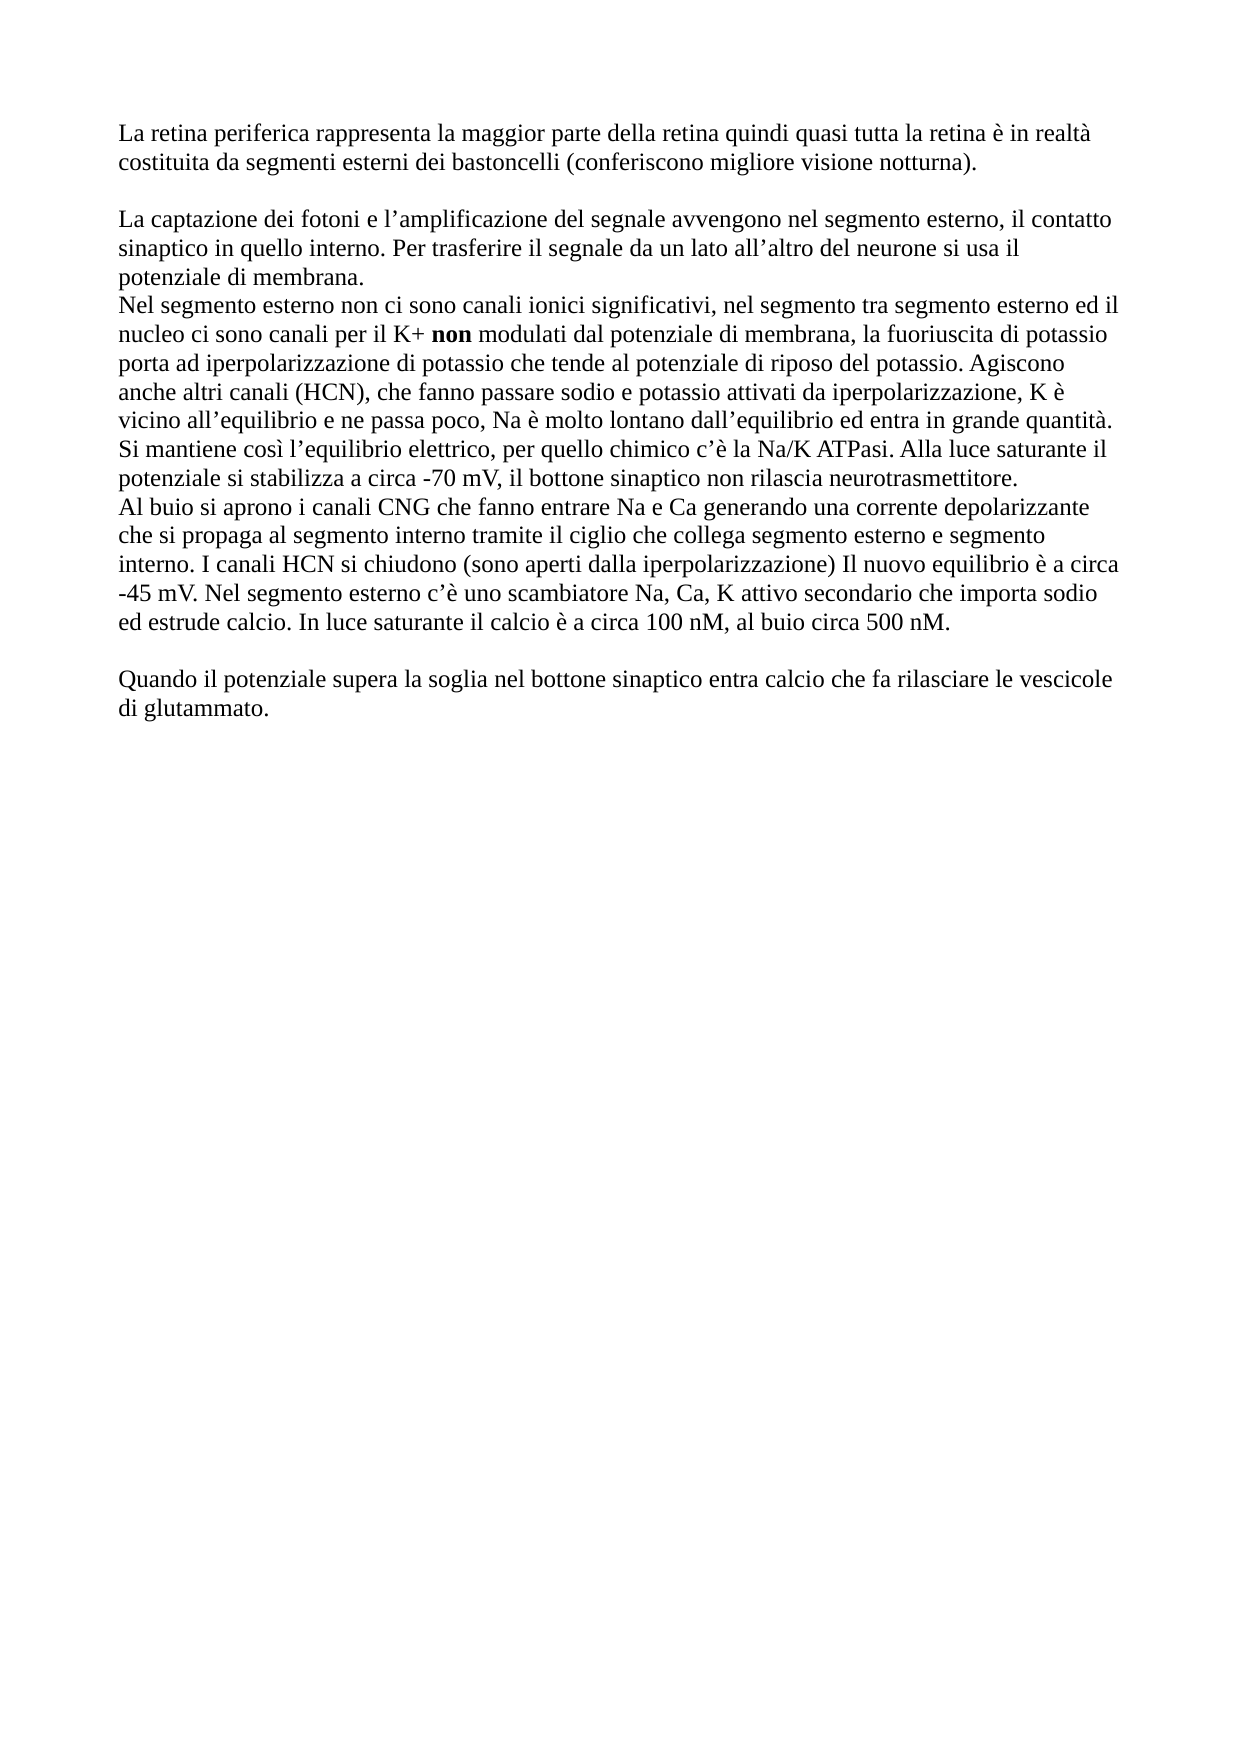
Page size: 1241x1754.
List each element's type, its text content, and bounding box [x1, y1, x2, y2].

text La retina periferica rappresenta la maggior parte della retina quindi quasi tutta la retina è in realtà costituita da segmenti esterni dei bastoncelli (conferiscono migliore visione notturna). [118, 118, 1122, 176]
text Al buio si aprono i canali CNG che fanno entrare Na e Ca generando una corrente depolarizzante che si propaga al segmento interno tramite il ciglio che collega segmento esterno e segmento interno. I canali HCN si chiudono (sono aperti dalla iperpolarizzazione) Il nuovo equilibrio è a circa -45 mV. Nel segmento esterno c’è uno scambiatore Na, Ca, K attivo secondario che importa sodio ed estrude calcio. In luce saturante il calcio è a circa 100 nM, al buio circa 500 nM. [118, 492, 1122, 636]
text La captazione dei fotoni e l’amplificazione del segnale avvengono nel segmento esterno, il contatto sinaptico in quello interno. Per trasferire il segnale da un lato all’altro del neurone si usa il potenziale di membrana. [118, 204, 1122, 291]
text Quando il potenziale supera la soglia nel bottone sinaptico entra calcio che fa rilasciare le vescicole di glutammato. [118, 664, 1122, 722]
text Nel segmento esterno non ci sono canali ionici significativi, nel segmento tra segmento esterno ed il nucleo ci sono canali per il K+ non modulati dal potenziale di membrana, la fuoriuscita di potassio porta ad iperpolarizzazione di potassio che tende al potenziale di riposo del potassio. Agiscono anche altri canali (HCN), che fanno passare sodio e potassio attivati da iperpolarizzazione, K è vicino all’equilibrio e ne passa poco, Na è molto lontano dall’equilibrio ed entra in grande quantità. Si mantiene così l’equilibrio elettrico, per quello chimico c’è la Na/K ATPasi. Alla luce saturante il potenziale si stabilizza a circa -70 mV, il bottone sinaptico non rilascia neurotrasmettitore. [118, 291, 1122, 492]
